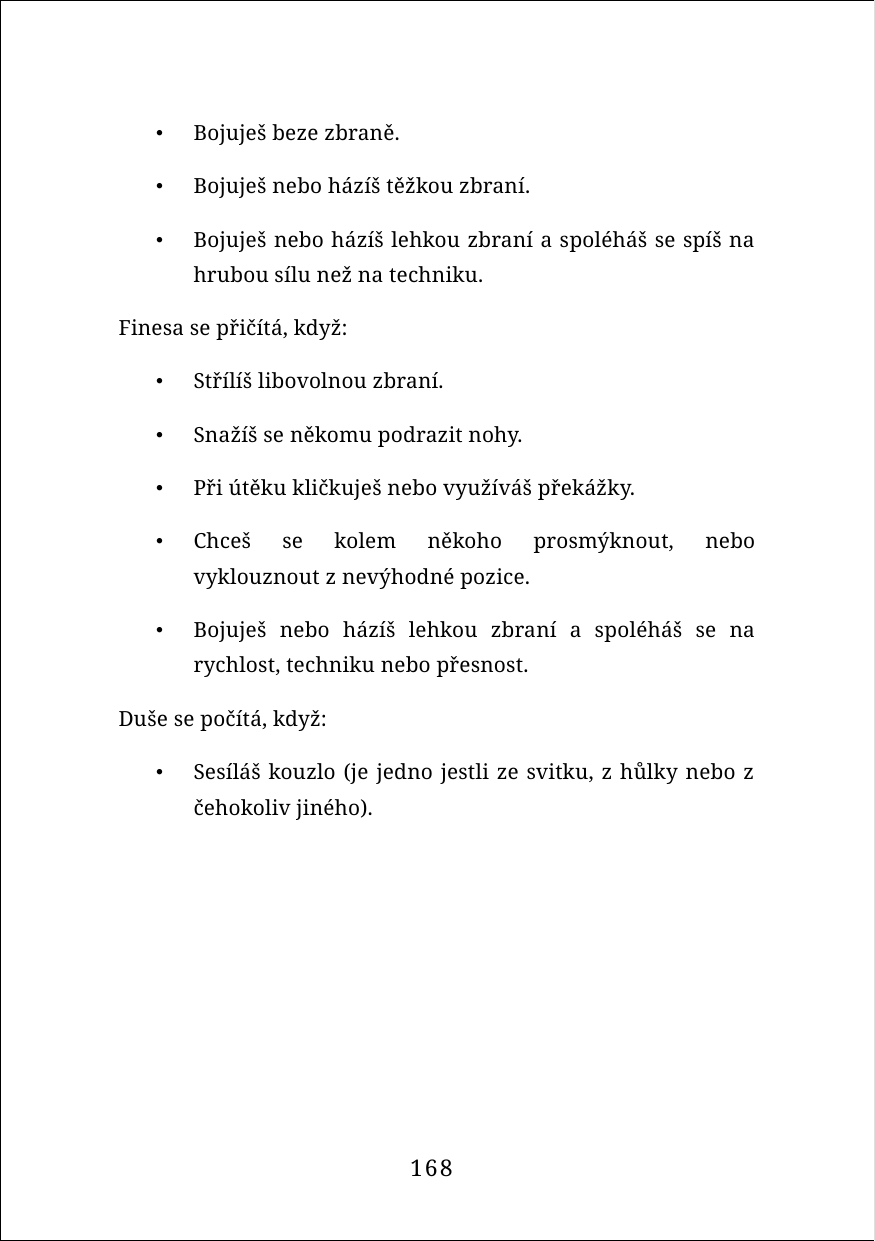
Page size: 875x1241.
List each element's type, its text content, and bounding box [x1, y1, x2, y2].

text Finesa se přičítá, když: [118, 313, 756, 342]
list Bojuješ nebo házíš lehkou zbraní a spoléháš se na rychlost, techniku nebo přesnost. [156, 615, 756, 679]
list Bojuješ nebo házíš lehkou zbraní a spoléháš se spíš na hrubou sílu než na techniku. [156, 225, 756, 289]
list Střílíš libovolnou zbraní. [156, 367, 756, 395]
list Sesíláš kouzlo (je jedno jestli ze svitku, z hůlky nebo z čehokoliv jiného). [156, 757, 756, 821]
list Bojuješ nebo házíš těžkou zbraní. [156, 171, 756, 200]
list Bojuješ beze zbraně. [156, 118, 756, 147]
list Snažíš se někomu podrazit nohy. [156, 420, 756, 448]
list Při útěku kličkuješ nebo využíváš překážky. [156, 473, 756, 502]
list Chceš se kolem někoho prosmýknout, nebo vyklouznout z nevýhodné pozice. [156, 526, 756, 590]
text Duše se počítá, když: [118, 704, 756, 732]
